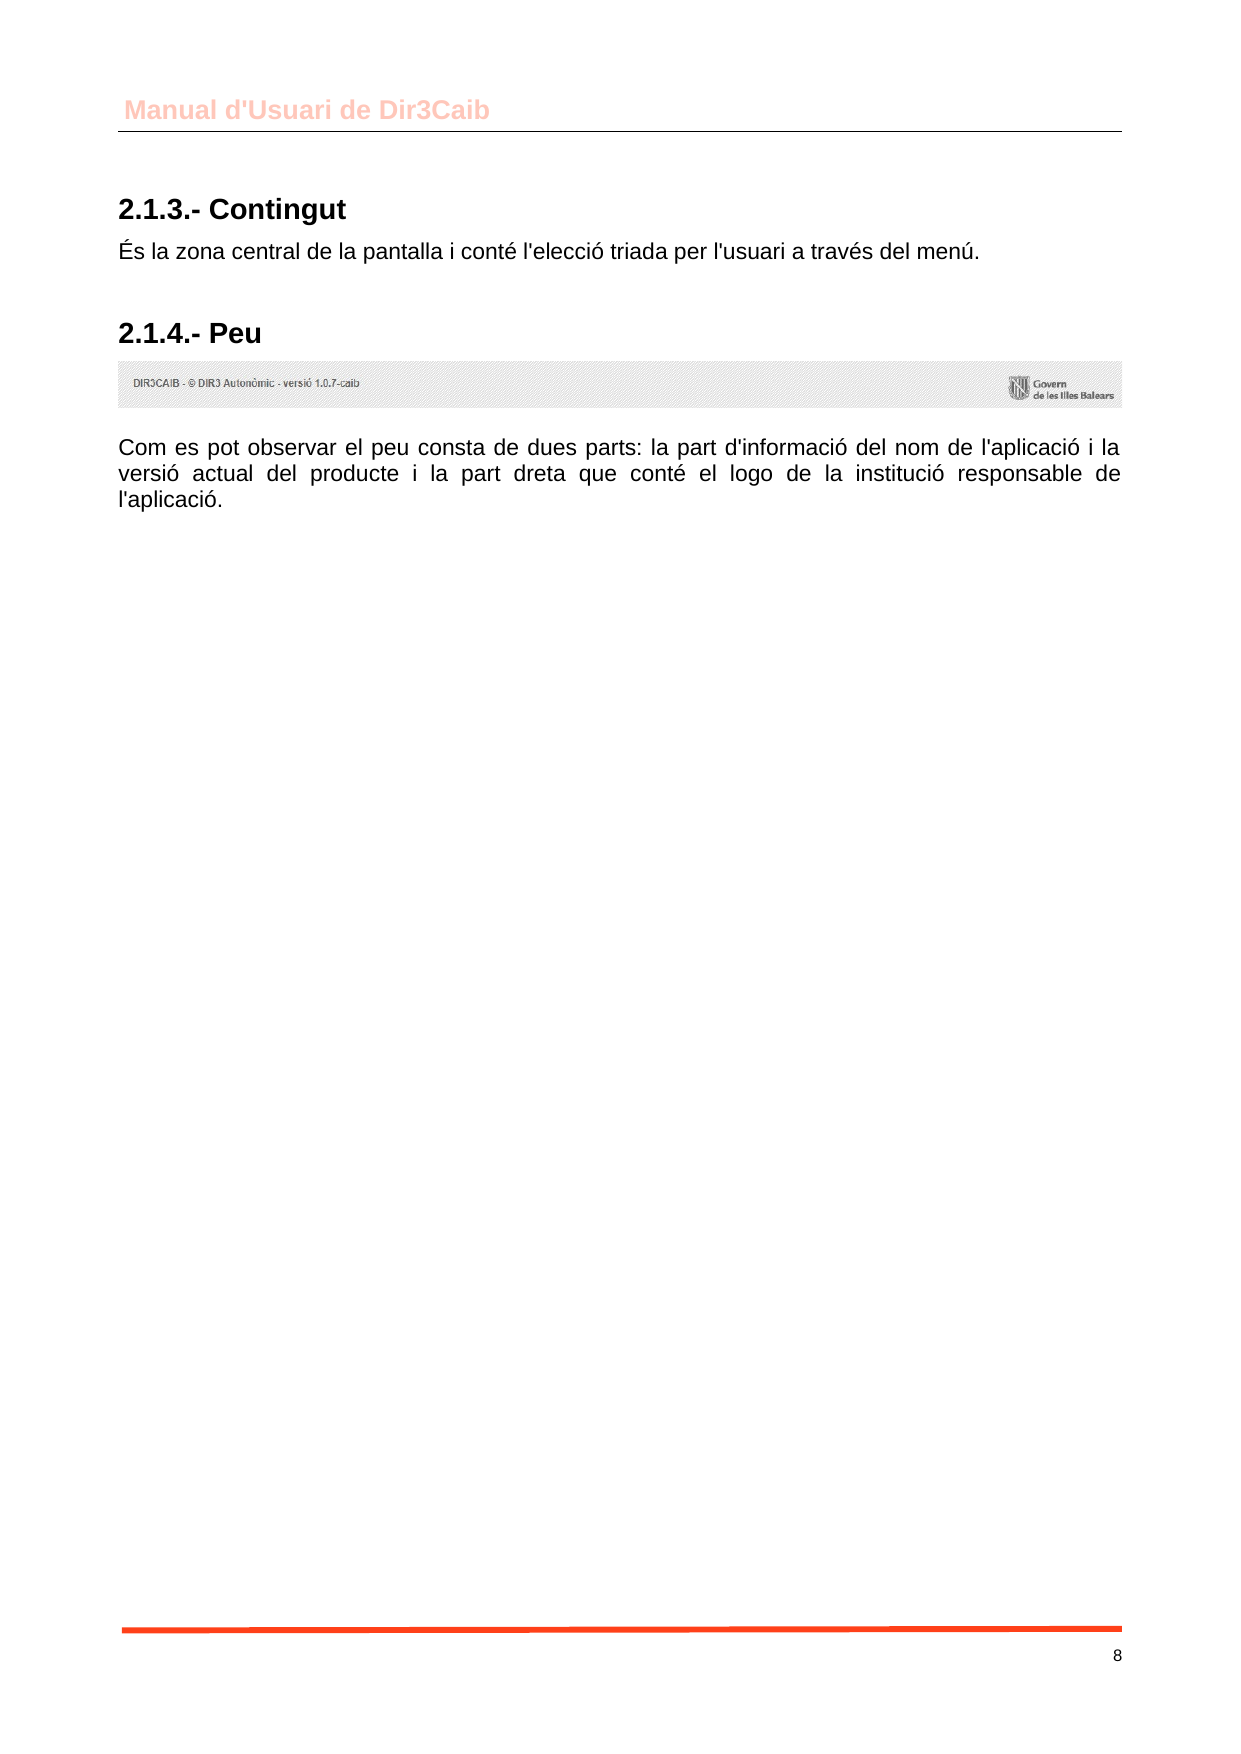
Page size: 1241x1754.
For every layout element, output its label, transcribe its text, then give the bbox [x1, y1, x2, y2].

picture [118, 361, 1123, 408]
text És la zona central de la pantalla i conté l'elecció triada per l'usuari a través del menú. [118, 238, 1122, 264]
subtitle Contingut [118, 192, 1122, 226]
text Com es pot observar el peu consta de dues parts: la part d'informació del nom de l'aplicació i la versió actual del producte i la part dreta que conté el logo de la institució responsable de l'aplicació. [118, 434, 1122, 513]
subtitle Peu [118, 316, 1122, 349]
